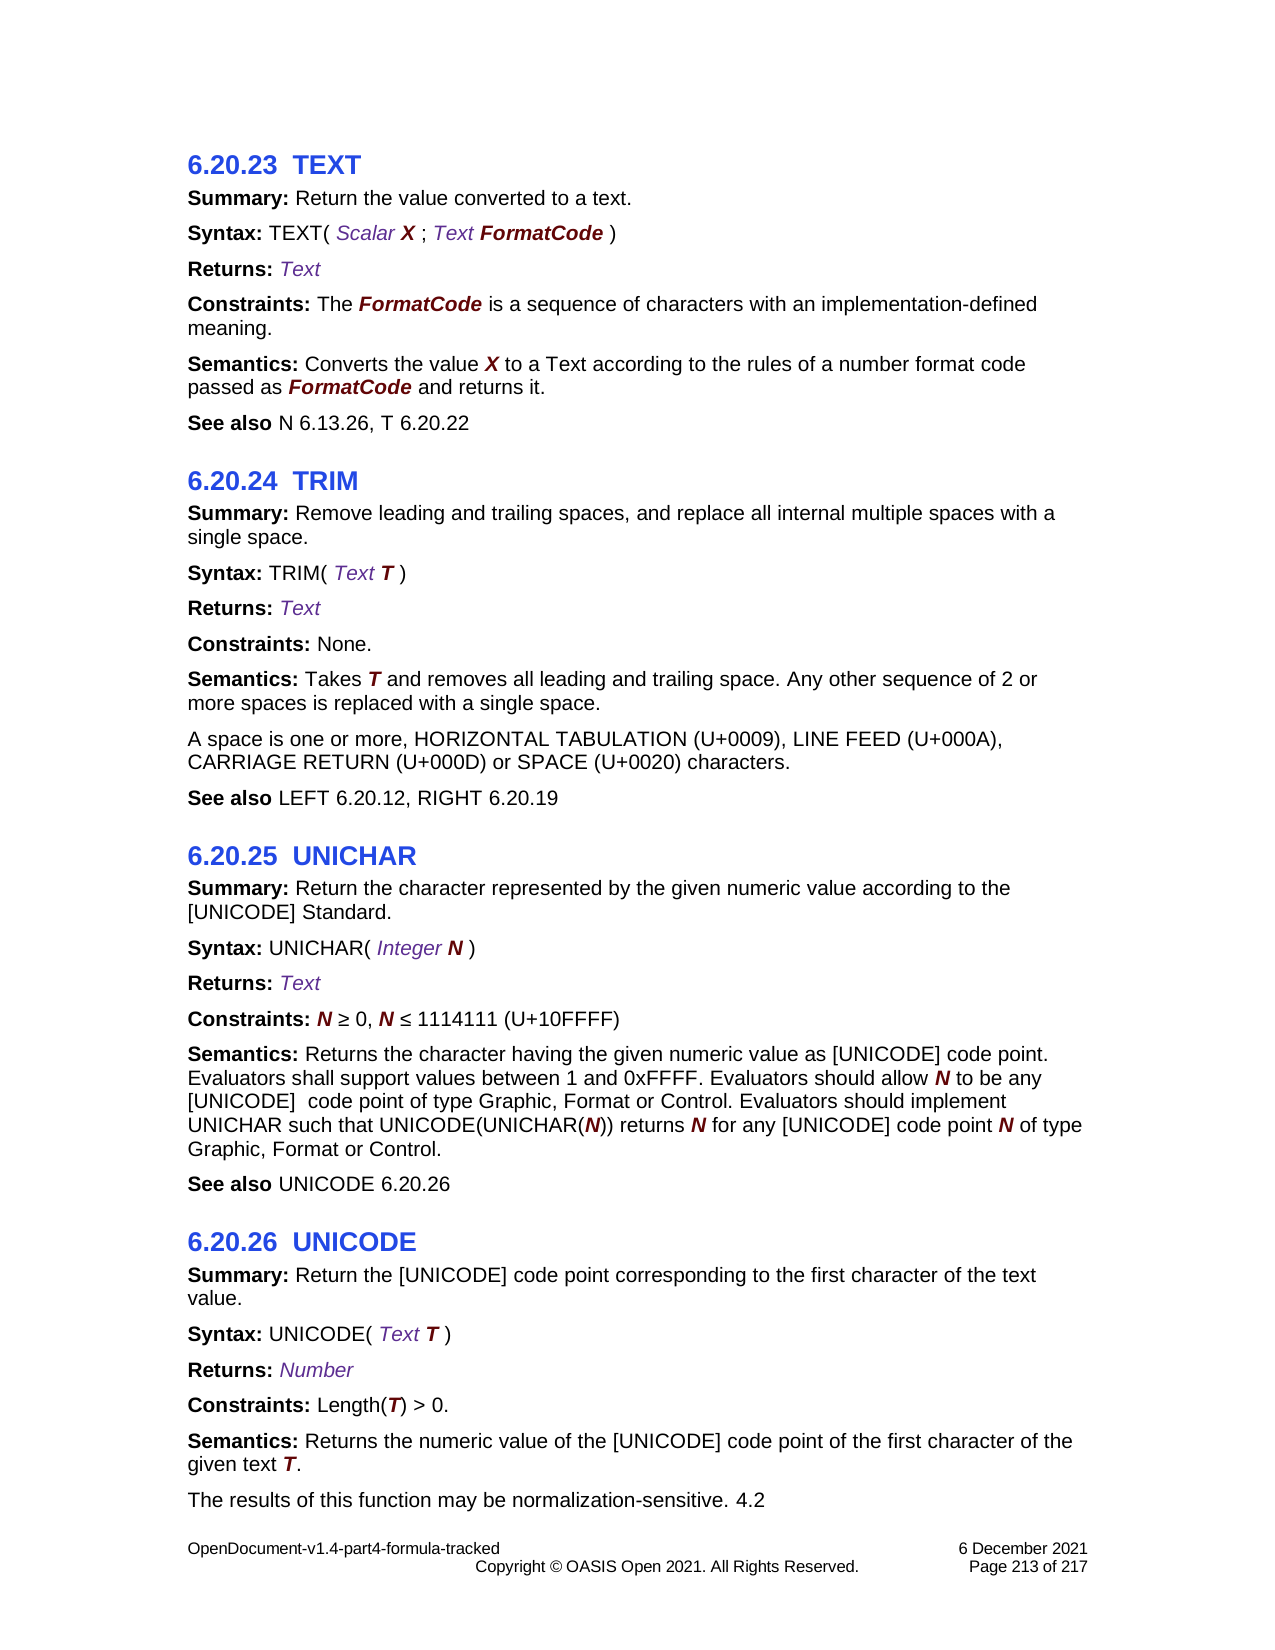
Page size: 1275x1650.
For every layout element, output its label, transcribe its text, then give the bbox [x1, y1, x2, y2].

text See also LEFT 6.20.12, RIGHT 6.20.19 [187, 786, 1088, 810]
text Returns: Text [187, 597, 1088, 620]
text Syntax: UNICHAR( Integer N ) [187, 936, 1088, 959]
text Summary: Return the character represented by the given numeric value according to the [UNICODE] Standard. [187, 877, 1088, 924]
text Constraints: N ≥ 0, N ≤ 1114111 (U+10FFFF) [187, 1007, 1088, 1031]
text Syntax: TEXT( Scalar X ; Text FormatCode ) [187, 222, 1088, 245]
subtitle UNICODE [187, 1227, 1088, 1257]
text Constraints: The FormatCode is a sequence of characters with an implementation-defined meaning. [187, 293, 1088, 340]
text A space is one or more, HORIZONTAL TABULATION (U+0009), LINE FEED (U+000A), CARRIAGE RETURN (U+000D) or SPACE (U+0020) characters. [187, 727, 1088, 774]
text See also N 6.13.26, T 6.20.22 [187, 411, 1088, 435]
subtitle UNICHAR [187, 841, 1088, 871]
text Syntax: TRIM( Text T ) [187, 561, 1088, 584]
text Semantics: Returns the character having the given numeric value as [UNICODE] code point. Evaluators shall support values between 1 and 0xFFFF. Evaluators should allow N to be any [UNICODE] code point of type Graphic, Format or Control. Evaluators should implement UNICHAR such that UNICODE(UNICHAR(N)) returns N for any [UNICODE] code point N of type Graphic, Format or Control. [187, 1043, 1088, 1161]
text Returns: Number [187, 1358, 1088, 1382]
text Constraints: None. [187, 632, 1088, 656]
text Semantics: Returns the numeric value of the [UNICODE] code point of the first character of the given text T. [187, 1429, 1088, 1476]
text Constraints: Length(T) > 0. [187, 1394, 1088, 1417]
text Semantics: Takes T and removes all leading and trailing space. Any other sequence of 2 or more spaces is replaced with a single space. [187, 668, 1088, 715]
text Returns: Text [187, 257, 1088, 281]
subtitle TEXT [187, 150, 1088, 180]
text Summary: Remove leading and trailing spaces, and replace all internal multiple spaces with a single space. [187, 502, 1088, 549]
subtitle TRIM [187, 466, 1088, 496]
text Summary: Return the value converted to a text. [187, 186, 1088, 209]
text The results of this function may be normalization-sensitive. 4.2 [187, 1488, 1088, 1512]
text Returns: Text [187, 972, 1088, 995]
text Semantics: Converts the value X to a Text according to the rules of a number format code passed as FormatCode and returns it. [187, 352, 1088, 399]
text See also UNICODE 6.20.26 [187, 1173, 1088, 1196]
text Summary: Return the [UNICODE] code point corresponding to the first character of the text value. [187, 1263, 1088, 1310]
text Syntax: UNICODE( Text T ) [187, 1322, 1088, 1346]
